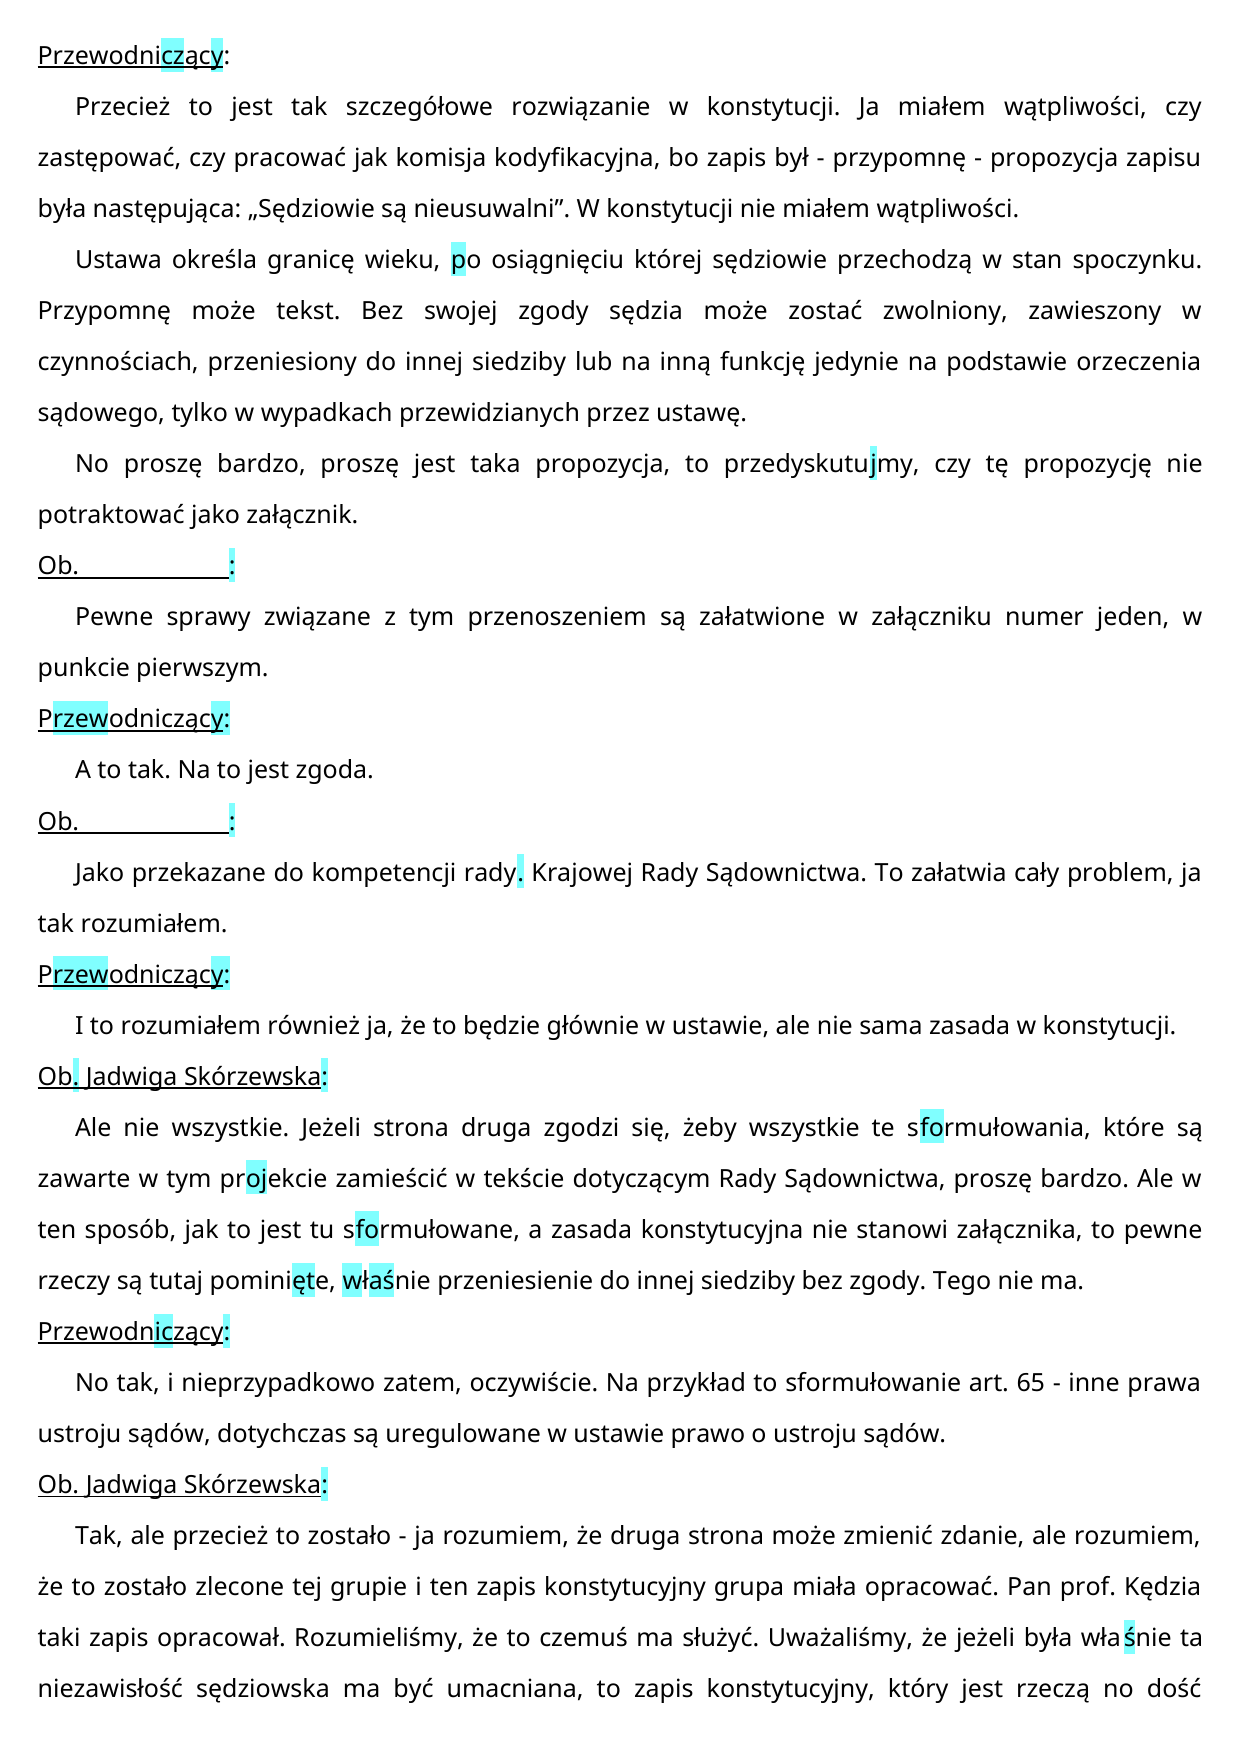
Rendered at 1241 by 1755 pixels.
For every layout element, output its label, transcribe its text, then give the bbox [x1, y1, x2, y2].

text A to tak. Na to jest zgoda. [37, 752, 1203, 786]
text Przewodniczący: [37, 37, 1203, 72]
text Przewodniczący: [37, 1313, 1203, 1348]
text Jako przekazane do kompetencji rady. Krajowej Rady Sądownictwa. To załatwia cały problem, ja tak rozumiałem. [37, 854, 1203, 939]
text Ob. : [37, 803, 1203, 837]
text Ob. Jadwiga Skórzewska: [37, 1467, 1203, 1501]
text Ale nie wszystkie. Jeżeli strona druga zgodzi się, żeby wszystkie te sformułowania, które są zawarte w tym projekcie zamieścić w tekście dotyczącym Rady Sądownictwa, proszę bardzo. Ale w ten sposób, jak to jest tu sformułowane, a zasada konstytucyjna nie stanowi załącznika, to pewne rzeczy są tutaj pominięte, właśnie przeniesienie do innej siedziby bez zgody. Tego nie ma. [37, 1109, 1203, 1297]
text Ob. : [37, 548, 1203, 582]
text No tak, i nieprzypadkowo zatem, oczywiście. Na przykład to sformułowanie art. 65 - inne prawa ustroju sądów, dotychczas są uregulowane w ustawie prawo o ustroju sądów. [37, 1364, 1203, 1450]
text Ob. Jadwiga Skórzewska: [37, 1058, 1203, 1092]
text Pewne sprawy związane z tym przenoszeniem są załatwione w załączniku numer jeden, w punkcie pierwszym. [37, 599, 1203, 684]
text Ustawa określa granicę wieku, po osiągnięciu której sędziowie przechodzą w stan spoczynku. Przypomnę może tekst. Bez swojej zgody sędzia może zostać zwolniony, zawieszony w czynnościach, przeniesiony do innej siedziby lub na inną funkcję jedynie na podstawie orzeczenia sądowego, tylko w wypadkach przewidzianych przez ustawę. [37, 242, 1203, 429]
text Przewodniczący: [37, 701, 1203, 735]
text Przecież to jest tak szczegółowe rozwiązanie w konstytucji. Ja miałem wątpliwości, czy zastępować, czy pracować jak komisja kodyfikacyjna, bo zapis był - przypomnę - propozycja zapisu była następująca: „Sędziowie są nieusuwalni”. W konstytucji nie miałem wątpliwości. [37, 88, 1203, 225]
text Tak, ale przecież to zostało - ja rozumiem, że druga strona może zmienić zdanie, ale rozumiem, że to zostało zlecone tej grupie i ten zapis konstytucyjny grupa miała opracować. Pan prof. Kędzia taki zapis opracował. Rozumieliśmy, że to czemuś ma służyć. Uważaliśmy, że jeżeli była właśnie ta niezawisłość sędziowska ma być umacniana, to zapis konstytucyjny, który jest rzeczą no dość [37, 1518, 1203, 1705]
text No proszę bardzo, proszę jest taka propozycja, to przedyskutujmy, czy tę propozycję nie potraktować jako załącznik. [37, 446, 1203, 531]
text I to rozumiałem również ja, że to będzie głównie w ustawie, ale nie sama zasada w konstytucji. [37, 1007, 1203, 1041]
text Przewodniczący: [37, 956, 1203, 990]
